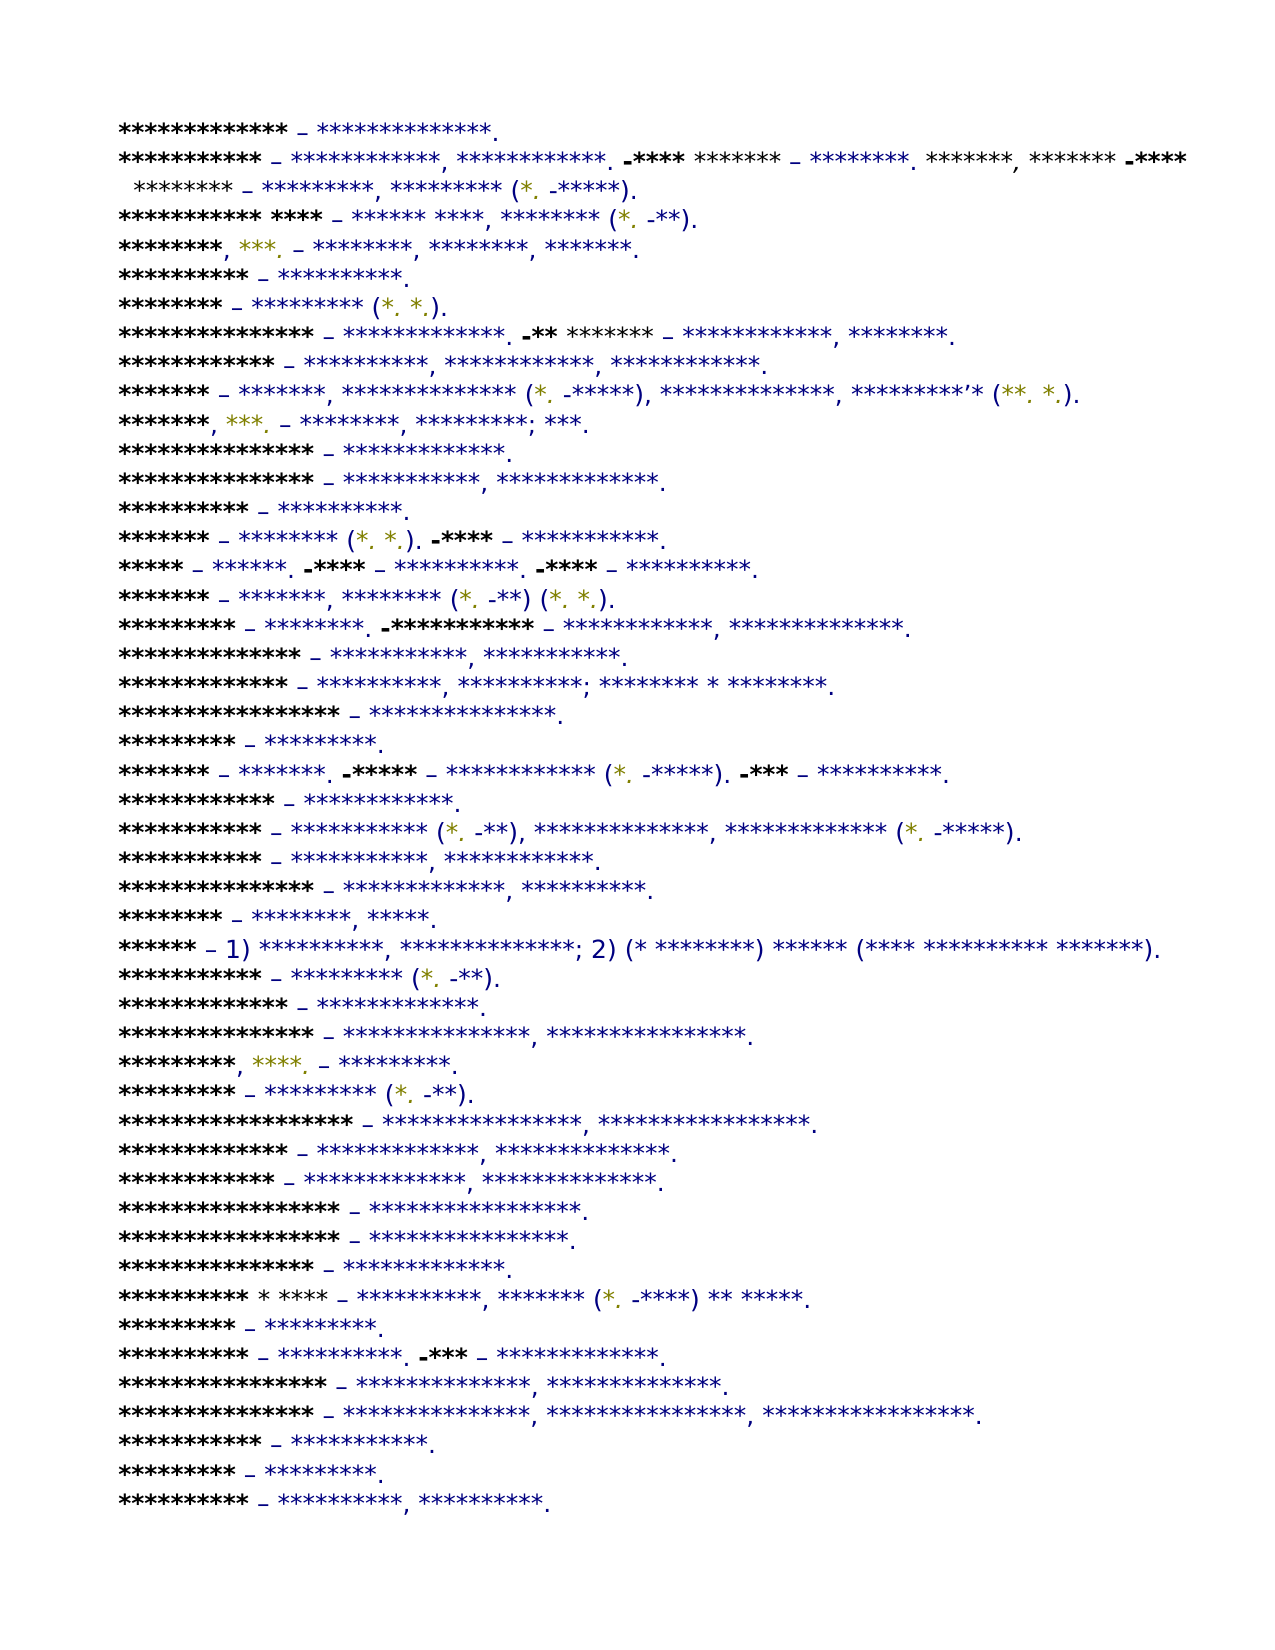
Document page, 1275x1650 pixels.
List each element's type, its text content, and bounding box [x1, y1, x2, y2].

text ********* – ********. -*********** – ************, **************. [118, 614, 1275, 643]
text *********** – ********* (*. -**). [118, 964, 1275, 993]
text ***************** – ****************. [118, 1226, 1275, 1256]
text ************ – **********, ************, ************. [118, 351, 1275, 381]
text ********** – **********. [118, 264, 1275, 293]
text ******** – ********* (*. *.). [118, 293, 1275, 322]
text *********** – ************, ************. -**** ******* – ********. *******, ******* -**** ******** – *********, ********* (*. -*****). [118, 147, 1275, 206]
text ********* – *********. [118, 1460, 1275, 1489]
text *******, ***. – ********, *********; ***. [118, 410, 1275, 439]
text ***************** – ***************. [118, 701, 1275, 731]
text ************ – *************, **************. [118, 1168, 1275, 1197]
text ************** – ***********, ***********. [118, 643, 1275, 672]
text ************* – *************, **************. [118, 1139, 1275, 1168]
text ********** * **** – **********, ******* (*. -****) ** *****. [118, 1285, 1275, 1314]
text ******* – ******** (*. *.). -**** – ***********. [118, 526, 1275, 556]
text *********** – ***********, ************. [118, 847, 1275, 876]
text ************* – **************. [118, 118, 1275, 147]
text ************* – *************. [118, 993, 1275, 1022]
text ****** – 1) **********, **************; 2) (* ********) ****** (**** ********** *******). [118, 935, 1275, 964]
text ****************** – ****************, *****************. [118, 1110, 1275, 1139]
text ************ – ************. [118, 789, 1275, 818]
text *************** – *************, **********. [118, 876, 1275, 906]
text *********** – *********** (*. -**), **************, ************* (*. -*****). [118, 818, 1275, 847]
text ********** – **********, **********. [118, 1489, 1275, 1518]
text *********, ****. – *********. [118, 1051, 1275, 1081]
text ***************** – *****************. [118, 1197, 1275, 1226]
text **************** – **************, **************. [118, 1372, 1275, 1401]
text *************** – *************. [118, 439, 1275, 468]
text ********* – *********. [118, 731, 1275, 760]
text *************** – *************. -** ******* – ************, ********. [118, 322, 1275, 351]
text *********** **** – ****** ****, ******** (*. -**). [118, 206, 1275, 235]
text ********* – ********* (*. -**). [118, 1081, 1275, 1110]
text *********** – ***********. [118, 1431, 1275, 1460]
text ******* – *******, ************** (*. -*****), **************, *********’* (**. *.). [118, 381, 1275, 410]
text ***** – ******. -**** – **********. -**** – **********. [118, 556, 1275, 585]
text *************** – *************. [118, 1256, 1275, 1285]
text ******* – *******. -***** – ************ (*. -*****). -*** – **********. [118, 760, 1275, 789]
text ********* – *********. [118, 1314, 1275, 1343]
text ******* – *******, ******** (*. -**) (*. *.). [118, 585, 1275, 614]
text ************* – **********, **********; ******** * ********. [118, 672, 1275, 701]
text ********** – **********. -*** – *************. [118, 1343, 1275, 1372]
text *************** – ***************, ****************, *****************. [118, 1401, 1275, 1431]
text ********** – **********. [118, 497, 1275, 526]
text *************** – ***************, ****************. [118, 1022, 1275, 1051]
text ********, ***. – ********, ********, *******. [118, 235, 1275, 264]
text ******** – ********, *****. [118, 906, 1275, 935]
text *************** – ***********, *************. [118, 468, 1275, 497]
